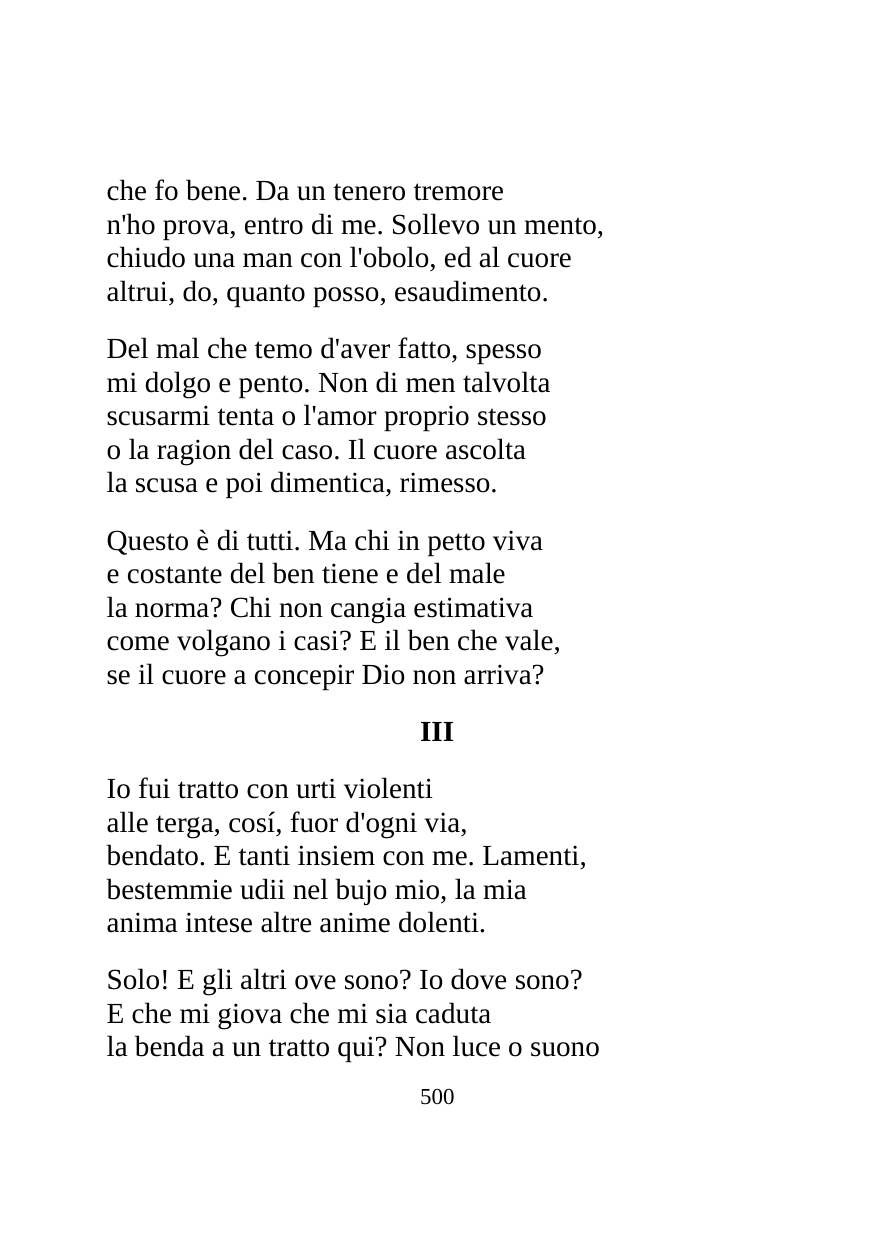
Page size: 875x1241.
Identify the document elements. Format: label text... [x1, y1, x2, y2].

text come volgano i casi? E il ben che vale, [106, 623, 768, 657]
text o la ragion del caso. Il cuore ascolta [106, 432, 768, 465]
text chiudo una man con l'obolo, ed al cuore [106, 241, 768, 274]
text Solo! E gli altri ove sono? Io dove sono? [106, 962, 768, 996]
text che fo bene. Da un tenero tremore [106, 173, 768, 207]
text scusarmi tenta o l'amor proprio stesso [106, 398, 768, 432]
text bendato. E tanti insiem con me. Lamenti, [106, 838, 768, 872]
text Questo è di tutti. Ma chi in petto viva [106, 523, 768, 556]
text altrui, do, quanto posso, esaudimento. [106, 274, 768, 308]
text E che mi giova che mi sia caduta [106, 996, 768, 1029]
text alle terga, cosí, fuor d'ogni via, [106, 805, 768, 838]
text la scusa e poi dimentica, rimesso. [106, 465, 768, 499]
text e costante del ben tiene e del male [106, 556, 768, 590]
text Del mal che temo d'aver fatto, spesso [106, 331, 768, 365]
text Io fui tratto con urti violenti [106, 771, 768, 805]
text bestemmie udii nel bujo mio, la mia [106, 872, 768, 905]
text la benda a un tratto qui? Non luce o suono [106, 1029, 768, 1063]
text se il cuore a concepir Dio non arriva? [106, 657, 768, 690]
text anima intese altre anime dolenti. [106, 905, 768, 939]
text la norma? Chi non cangia estimativa [106, 590, 768, 623]
text n'ho prova, entro di me. Sollevo un mento, [106, 207, 768, 241]
text mi dolgo e pento. Non di men talvolta [106, 365, 768, 398]
text III [106, 714, 768, 747]
